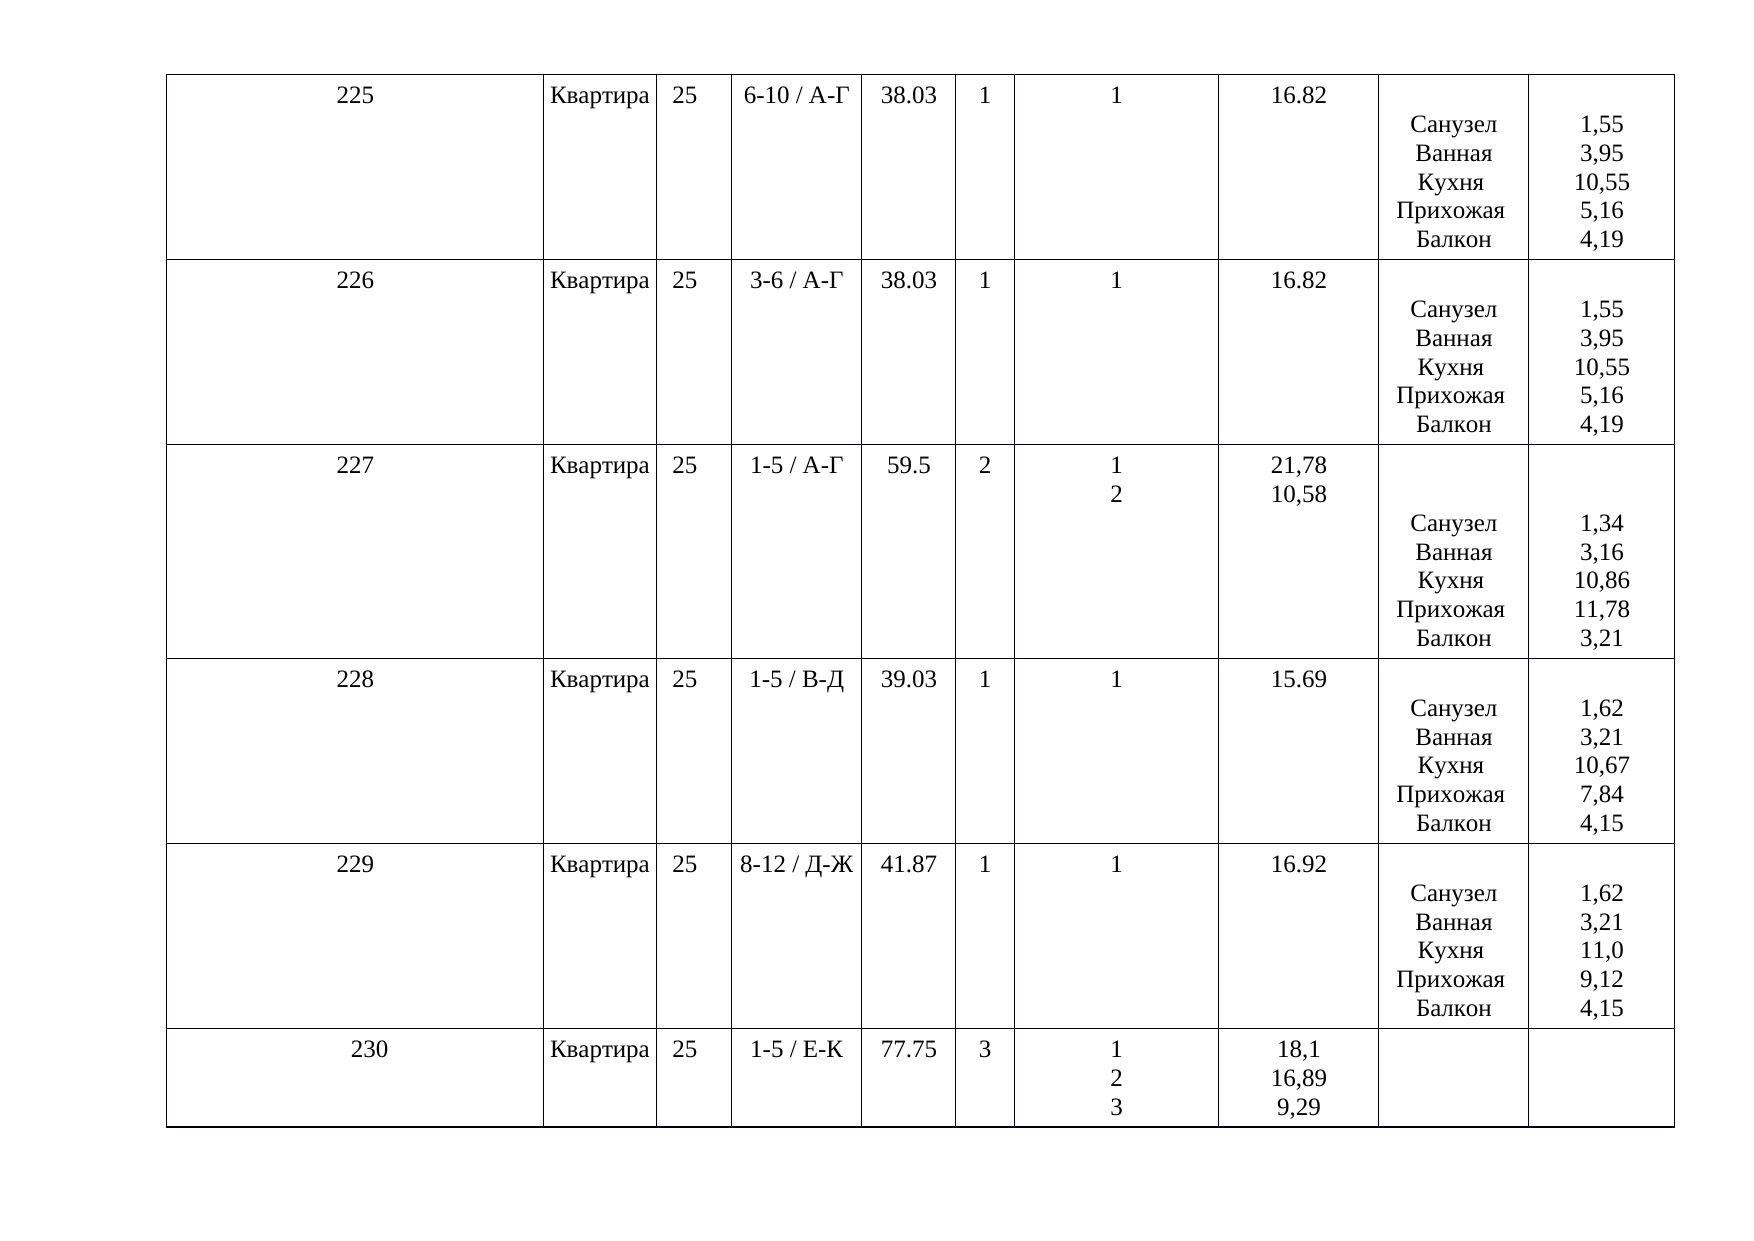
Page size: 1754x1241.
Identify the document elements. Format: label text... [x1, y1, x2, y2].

table_cell Квартира [544, 1029, 656, 1126]
table_cell 1 [956, 75, 1014, 259]
table_cell 6-10 / А-Г [732, 75, 861, 259]
table_cell 15,69 [1219, 659, 1378, 843]
table_cell Санузел Ванная Кухня Прихожая Балкон [1379, 844, 1528, 1028]
table_cell 227 [167, 445, 543, 658]
table_cell 38,03 [862, 75, 955, 259]
table_cell 1,55 3,95 10,55 5,16 4,19 [1529, 260, 1674, 444]
table_cell 38,03 [862, 260, 955, 444]
table_cell 1 2 3 [1015, 1029, 1218, 1126]
table_cell 3-6 / А-Г [732, 260, 861, 444]
table_cell 1 [1015, 659, 1218, 843]
table_cell 230 [167, 1029, 543, 1126]
table_cell Санузел Ванная Кухня Прихожая Балкон [1379, 75, 1528, 259]
table_cell [1529, 1029, 1674, 1126]
table_cell 3 [956, 1029, 1014, 1126]
table_cell 1-5 / В-Д [732, 659, 861, 843]
table_cell 1 [956, 659, 1014, 843]
table_cell 1,62 3,21 10,67 7,84 4,15 [1529, 659, 1674, 843]
table_cell 39,03 [862, 659, 955, 843]
table_cell 16,82 [1219, 75, 1378, 259]
table_cell 25 [657, 844, 731, 1028]
table_cell 1 [1015, 260, 1218, 444]
table_cell 225 [167, 75, 543, 259]
table_cell 59,5 [862, 445, 955, 658]
table_cell Квартира [544, 844, 656, 1028]
table_cell 1,55 3,95 10,55 5,16 4,19 [1529, 75, 1674, 259]
table_cell 18,1 16,89 9,29 [1219, 1029, 1378, 1126]
table_cell Санузел Ванная Кухня Прихожая Балкон [1379, 659, 1528, 843]
table_cell Квартира [544, 659, 656, 843]
table_cell 1 [1015, 844, 1218, 1028]
table_cell 25 [657, 659, 731, 843]
table_cell Квартира [544, 75, 656, 259]
table_cell 16,82 [1219, 260, 1378, 444]
table_cell Квартира [544, 445, 656, 658]
table_cell Квартира [544, 260, 656, 444]
table_cell 25 [657, 445, 731, 658]
table_cell 25 [657, 260, 731, 444]
table_cell 1-5 / Е-К [732, 1029, 861, 1126]
table_cell 228 [167, 659, 543, 843]
table_cell 229 [167, 844, 543, 1028]
table_cell 25 [657, 1029, 731, 1126]
table_cell 1 [1015, 75, 1218, 259]
table_cell [1379, 1029, 1528, 1126]
table_cell 25 [657, 75, 731, 259]
table_cell 21,78 10,58 [1219, 445, 1378, 658]
table_cell 1-5 / А-Г [732, 445, 861, 658]
table_cell 8-12 / Д-Ж [732, 844, 861, 1028]
table_cell Санузел Ванная Кухня Прихожая Балкон [1379, 260, 1528, 444]
table_cell 77,75 [862, 1029, 955, 1126]
table_cell 2 [956, 445, 1014, 658]
table_cell 41,87 [862, 844, 955, 1028]
table_cell 1 [956, 260, 1014, 444]
table_cell 1 2 [1015, 445, 1218, 658]
table_cell 16,92 [1219, 844, 1378, 1028]
table_cell Санузел Ванная Кухня Прихожая Балкон [1379, 445, 1528, 658]
table_cell 226 [167, 260, 543, 444]
table_cell 1,34 3,16 10,86 11,78 3,21 [1529, 445, 1674, 658]
table_cell 1 [956, 844, 1014, 1028]
table_cell 1,62 3,21 11,0 9,12 4,15 [1529, 844, 1674, 1028]
